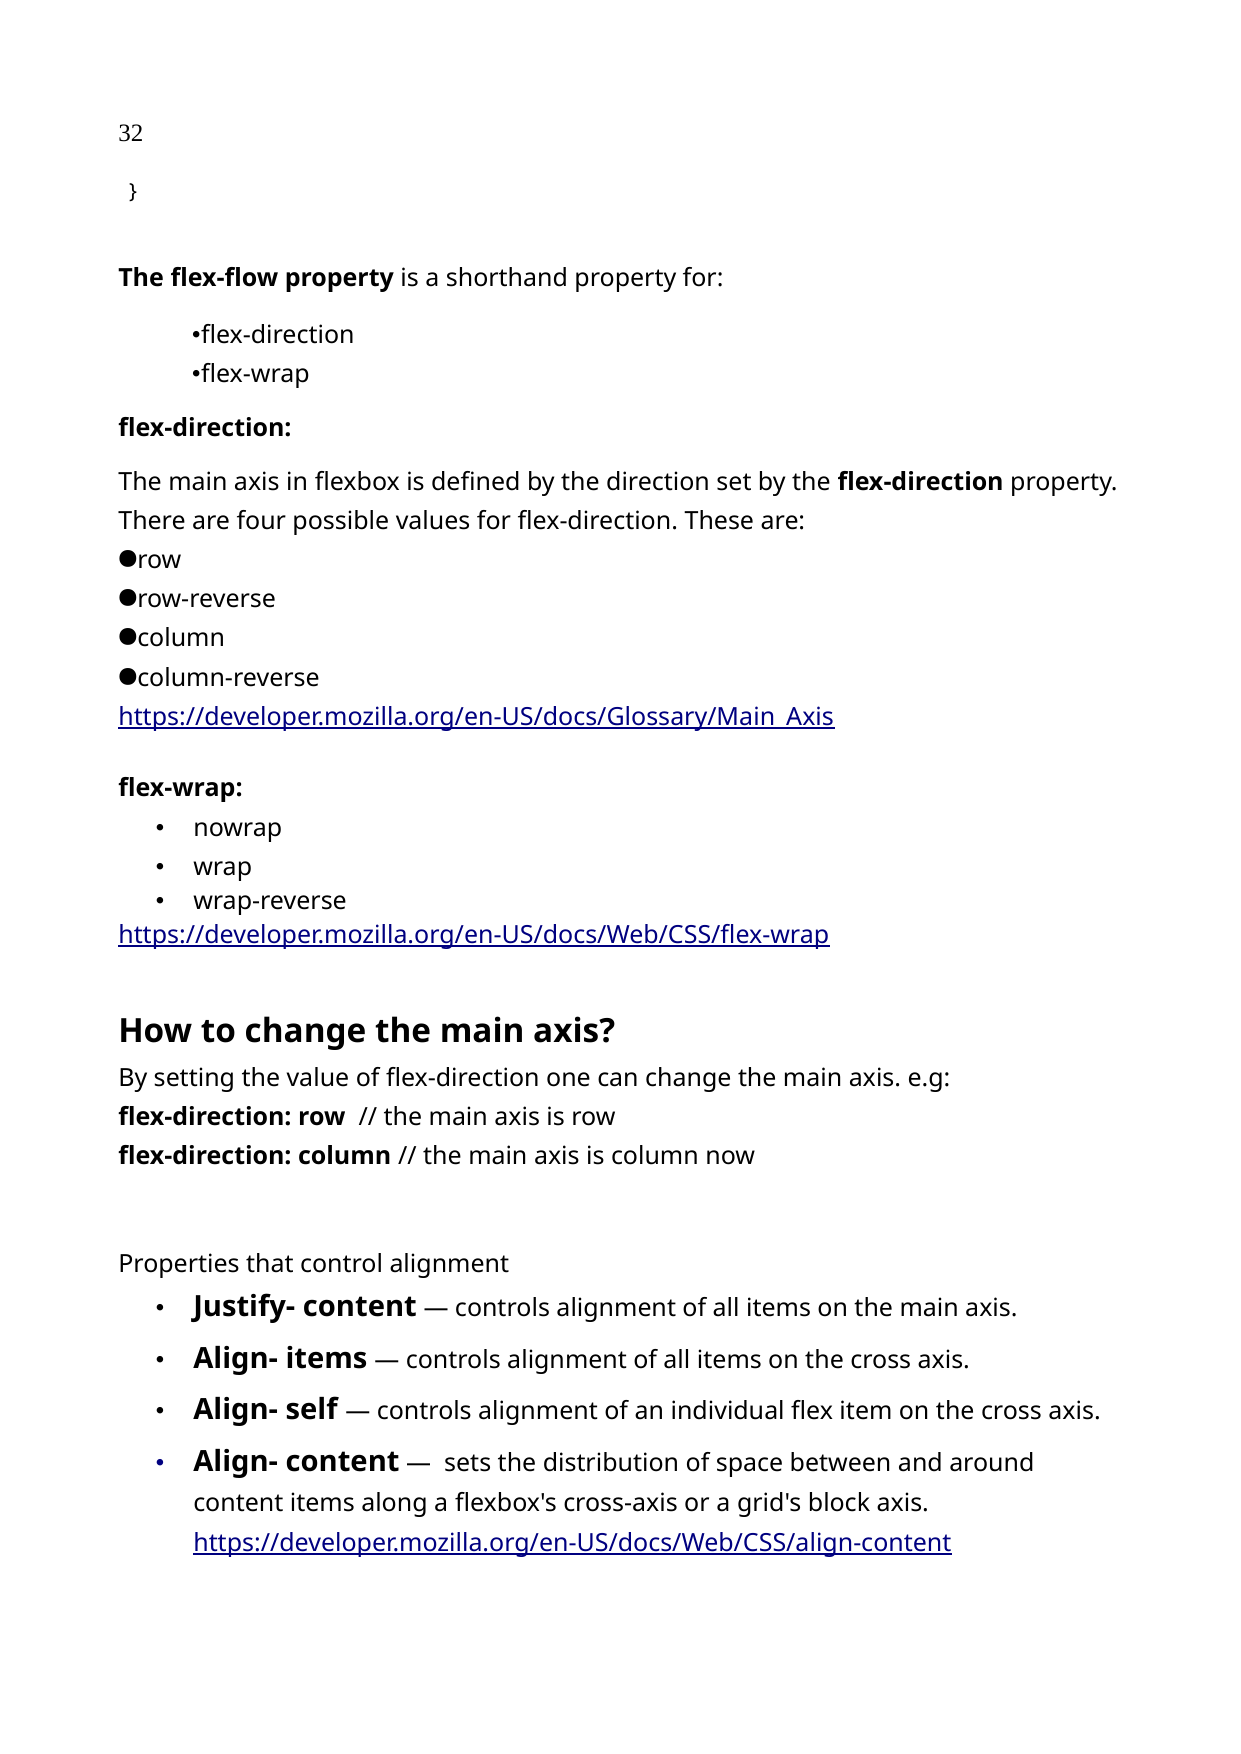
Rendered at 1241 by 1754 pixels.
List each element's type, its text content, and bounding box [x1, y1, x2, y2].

text flex-wrap: [118, 770, 1122, 804]
list flex-direction [118, 317, 1122, 351]
text The main axis in flexbox is defined by the direction set by the flex-direction property. There are four possible values for flex-direction. These are: [118, 463, 1122, 537]
list flex-wrap [118, 356, 1122, 390]
list row-reverse [118, 581, 1122, 615]
list Justify- content — controls alignment of all items on the main axis. [156, 1285, 1122, 1325]
text } [118, 176, 1122, 205]
list Align- self — controls alignment of an individual flex item on the cross axis. [156, 1389, 1122, 1428]
subtitle Properties that control alignment [118, 1245, 1122, 1279]
text By setting the value of flex-direction one can change the main axis. e.g: [118, 1059, 1122, 1093]
list https://developer.mozilla.org/en-US/docs/Web/CSS/flex-wrap [118, 917, 1122, 951]
list nowrap [156, 809, 1122, 843]
text flex-direction: row // the main axis is row [118, 1099, 1122, 1133]
list column [118, 620, 1122, 654]
text The flex-flow property is a shorthand property for: [118, 260, 1122, 294]
text How to change the main axis? [118, 1007, 1122, 1053]
text flex-direction: column // the main axis is column now [118, 1138, 1122, 1172]
text flex-direction: [118, 409, 1122, 444]
list https://developer.mozilla.org/en-US/docs/Glossary/Main_Axis [118, 698, 1122, 732]
list Align- items — controls alignment of all items on the cross axis. [156, 1337, 1122, 1377]
list Align- content — sets the distribution of space between and around content items along a flexbox's cross-axis or a grid's block axis. https://developer.mozilla.org/en-US/docs/Web/CSS/align-content [156, 1440, 1122, 1558]
list row [118, 542, 1122, 576]
list column-reverse [118, 659, 1122, 693]
subtitle wrap-reverse [156, 882, 1122, 917]
subtitle wrap [156, 848, 1122, 882]
